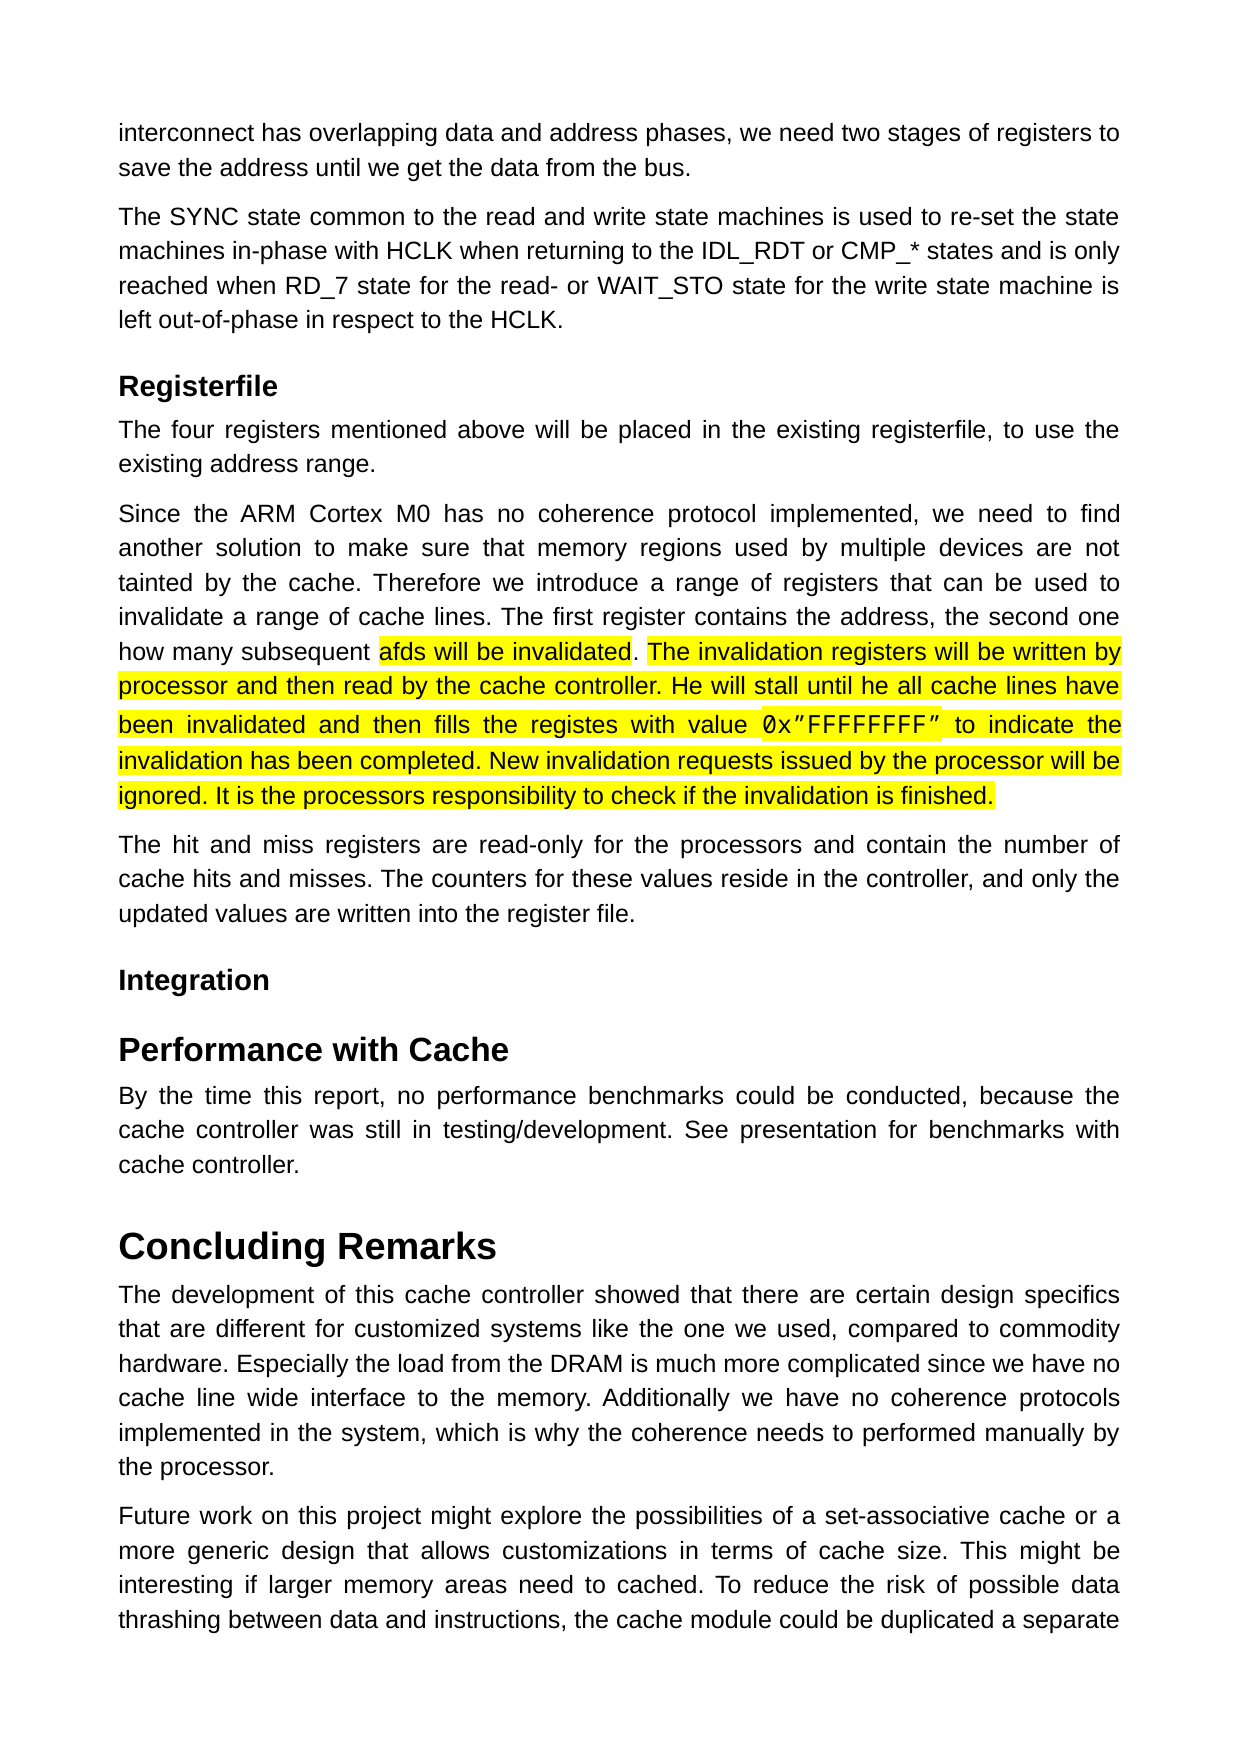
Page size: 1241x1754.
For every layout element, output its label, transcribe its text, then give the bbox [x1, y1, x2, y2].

subtitle Integration [118, 962, 1122, 996]
text By the time this report, no performance benchmarks could be conducted, because the cache controller was still in testing/development. See presentation for benchmarks with cache controller. [118, 1081, 1122, 1178]
text interconnect has overlapping data and address phases, we need two stages of registers to save the address until we get the data from the bus. [118, 118, 1122, 181]
text The SYNC state common to the read and write state machines is used to re-set the state machines in-phase with HCLK when returning to the IDL_RDT or CMP_* states and is only reached when RD_7 state for the read- or WAIT_STO state for the write state machine is left out-of-phase in respect to the HCLK. [118, 202, 1122, 334]
subtitle Registerfile [118, 369, 1122, 402]
text The development of this cache controller showed that there are certain design specifics that are different for customized systems like the one we used, compared to commodity hardware. Especially the load from the DRAM is much more complicated since we have no cache line wide interface to the memory. Additionally we have no coherence protocols implemented in the system, which is why the coherence needs to performed manually by the processor. [118, 1280, 1122, 1481]
text Since the ARM Cortex M0 has no coherence protocol implemented, we need to find another solution to make sure that memory regions used by multiple devices are not tainted by the cache. Therefore we introduce a range of registers that can be used to invalidate a range of cache lines. The first register contains the address, the second one how many subsequent afds will be invalidated. The invalidation registers will be written by processor and then read by the cache controller. He will stall until he all cache lines have been invalidated and then fills the registes with value 0x”FFFFFFFF” to indicate the invalidation has been completed. New invalidation requests issued by the processor will be ignored. It is the processors responsibility to check if the invalidation is finished. [118, 498, 1122, 809]
subtitle Concluding Remarks [118, 1224, 1122, 1267]
text Future work on this project might explore the possibilities of a set-associative cache or a more generic design that allows customizations in terms of cache size. This might be interesting if larger memory areas need to cached. To reduce the risk of possible data thrashing between data and instructions, the cache module could be duplicated a separate [118, 1501, 1122, 1633]
text The hit and miss registers are read-only for the processors and contain the number of cache hits and misses. The counters for these values reside in the controller, and only the updated values are written into the register file. [118, 830, 1122, 927]
subtitle Performance with Cache [118, 1029, 1122, 1068]
text The four registers mentioned above will be placed in the existing registerfile, to use the existing address range. [118, 415, 1122, 478]
